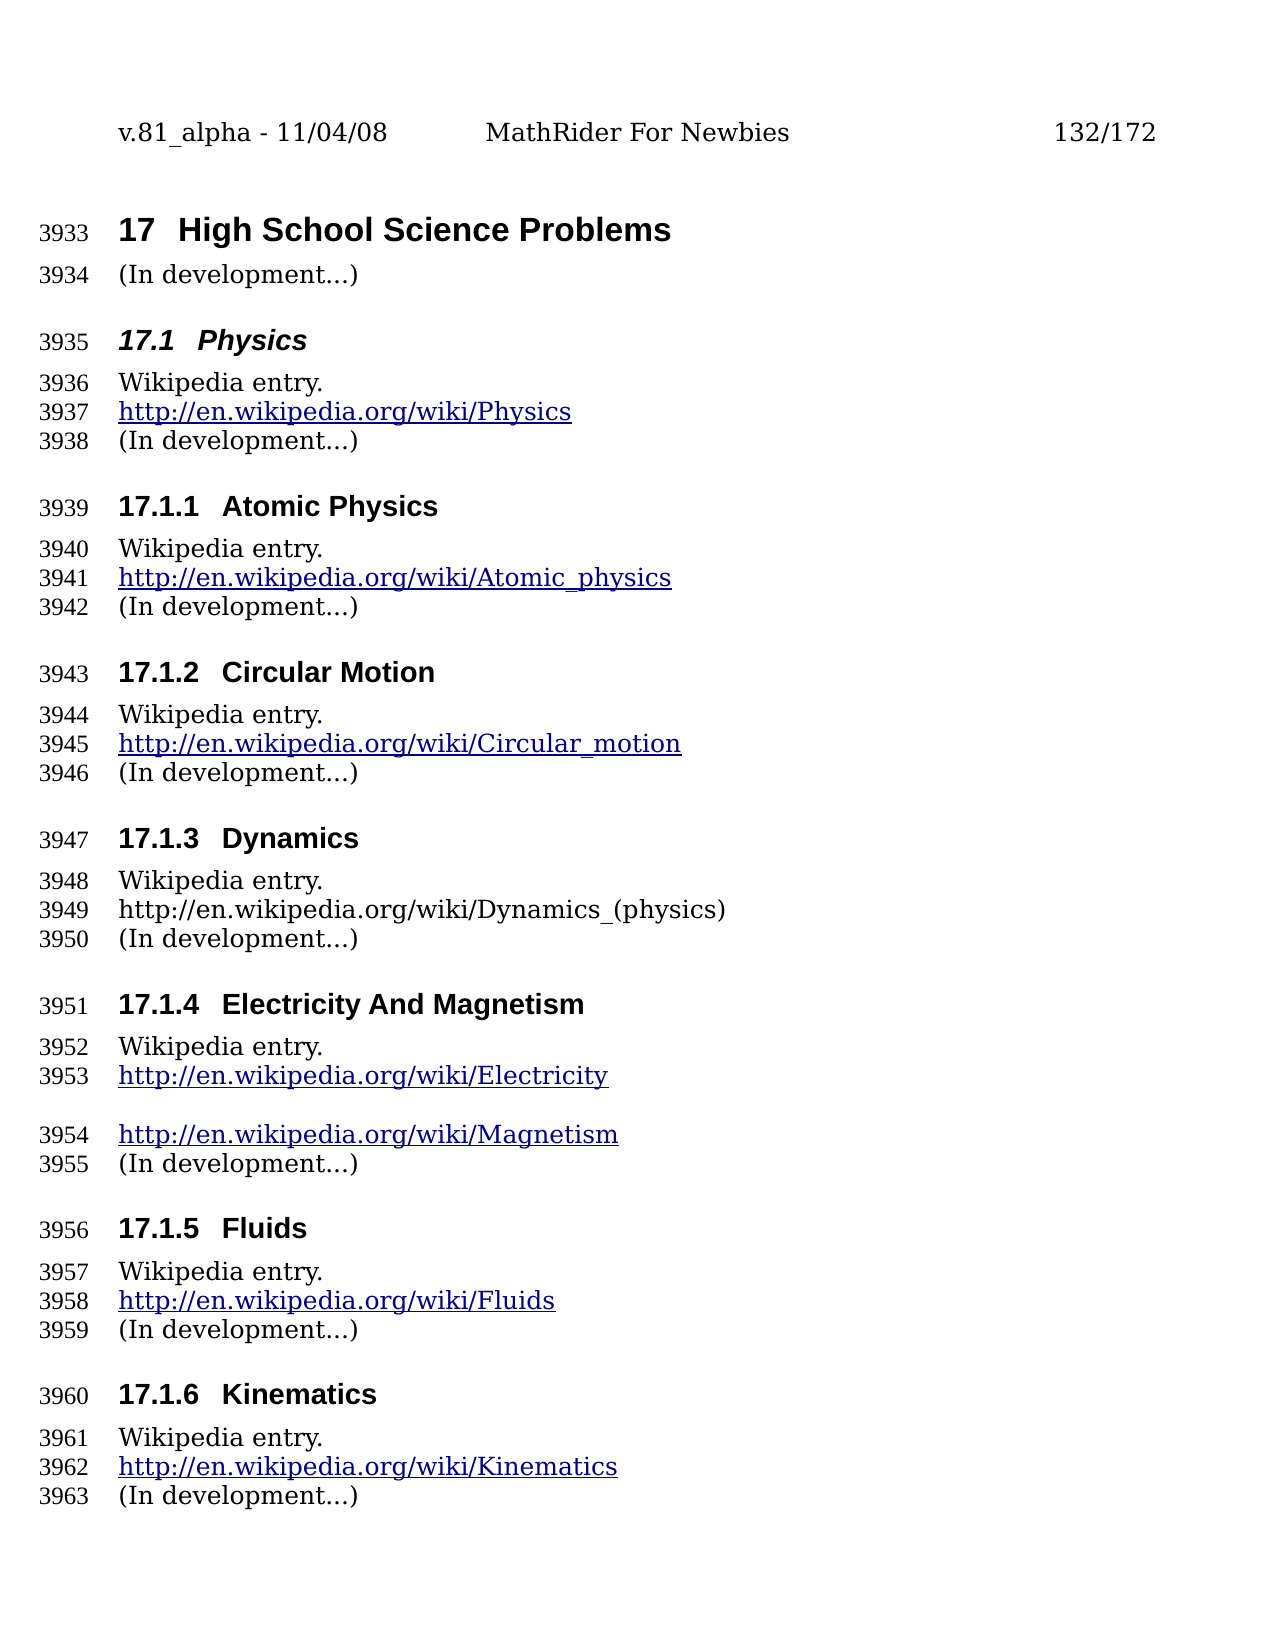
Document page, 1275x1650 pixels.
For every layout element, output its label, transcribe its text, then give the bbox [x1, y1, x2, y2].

subtitle Circular Motion [118, 655, 1157, 688]
subtitle Electricity And Magnetism [118, 987, 1157, 1020]
text (In development...) [118, 426, 1157, 456]
subtitle Physics [118, 323, 1157, 356]
text http://en.wikipedia.org/wiki/Physics [118, 397, 1157, 426]
text http://en.wikipedia.org/wiki/Atomic_physics [118, 563, 1157, 592]
text (In development...) [118, 758, 1157, 788]
subtitle High School Science Problems [118, 210, 1157, 248]
subtitle Kinematics [118, 1377, 1157, 1411]
text http://en.wikipedia.org/wiki/Dynamics_(physics) [118, 895, 1157, 924]
text Wikipedia entry. [118, 1032, 1157, 1061]
subtitle Atomic Physics [118, 489, 1157, 522]
text Wikipedia entry. [118, 866, 1157, 895]
text http://en.wikipedia.org/wiki/Electricity [118, 1061, 1157, 1091]
text (In development...) [118, 924, 1157, 954]
text Wikipedia entry. [118, 1257, 1157, 1286]
text Wikipedia entry. [118, 700, 1157, 729]
text (In development...) [118, 1149, 1157, 1178]
text (In development...) [118, 592, 1157, 622]
text Wikipedia entry. [118, 534, 1157, 563]
text (In development...) [118, 260, 1157, 289]
text Wikipedia entry. [118, 368, 1157, 397]
text Wikipedia entry. [118, 1423, 1157, 1452]
text (In development...) [118, 1481, 1157, 1510]
subtitle Dynamics [118, 821, 1157, 854]
text http://en.wikipedia.org/wiki/Magnetism [118, 1120, 1157, 1149]
text (In development...) [118, 1315, 1157, 1344]
text http://en.wikipedia.org/wiki/Circular_motion [118, 729, 1157, 758]
subtitle Fluids [118, 1211, 1157, 1245]
text http://en.wikipedia.org/wiki/Fluids [118, 1286, 1157, 1315]
text http://en.wikipedia.org/wiki/Kinematics [118, 1452, 1157, 1481]
